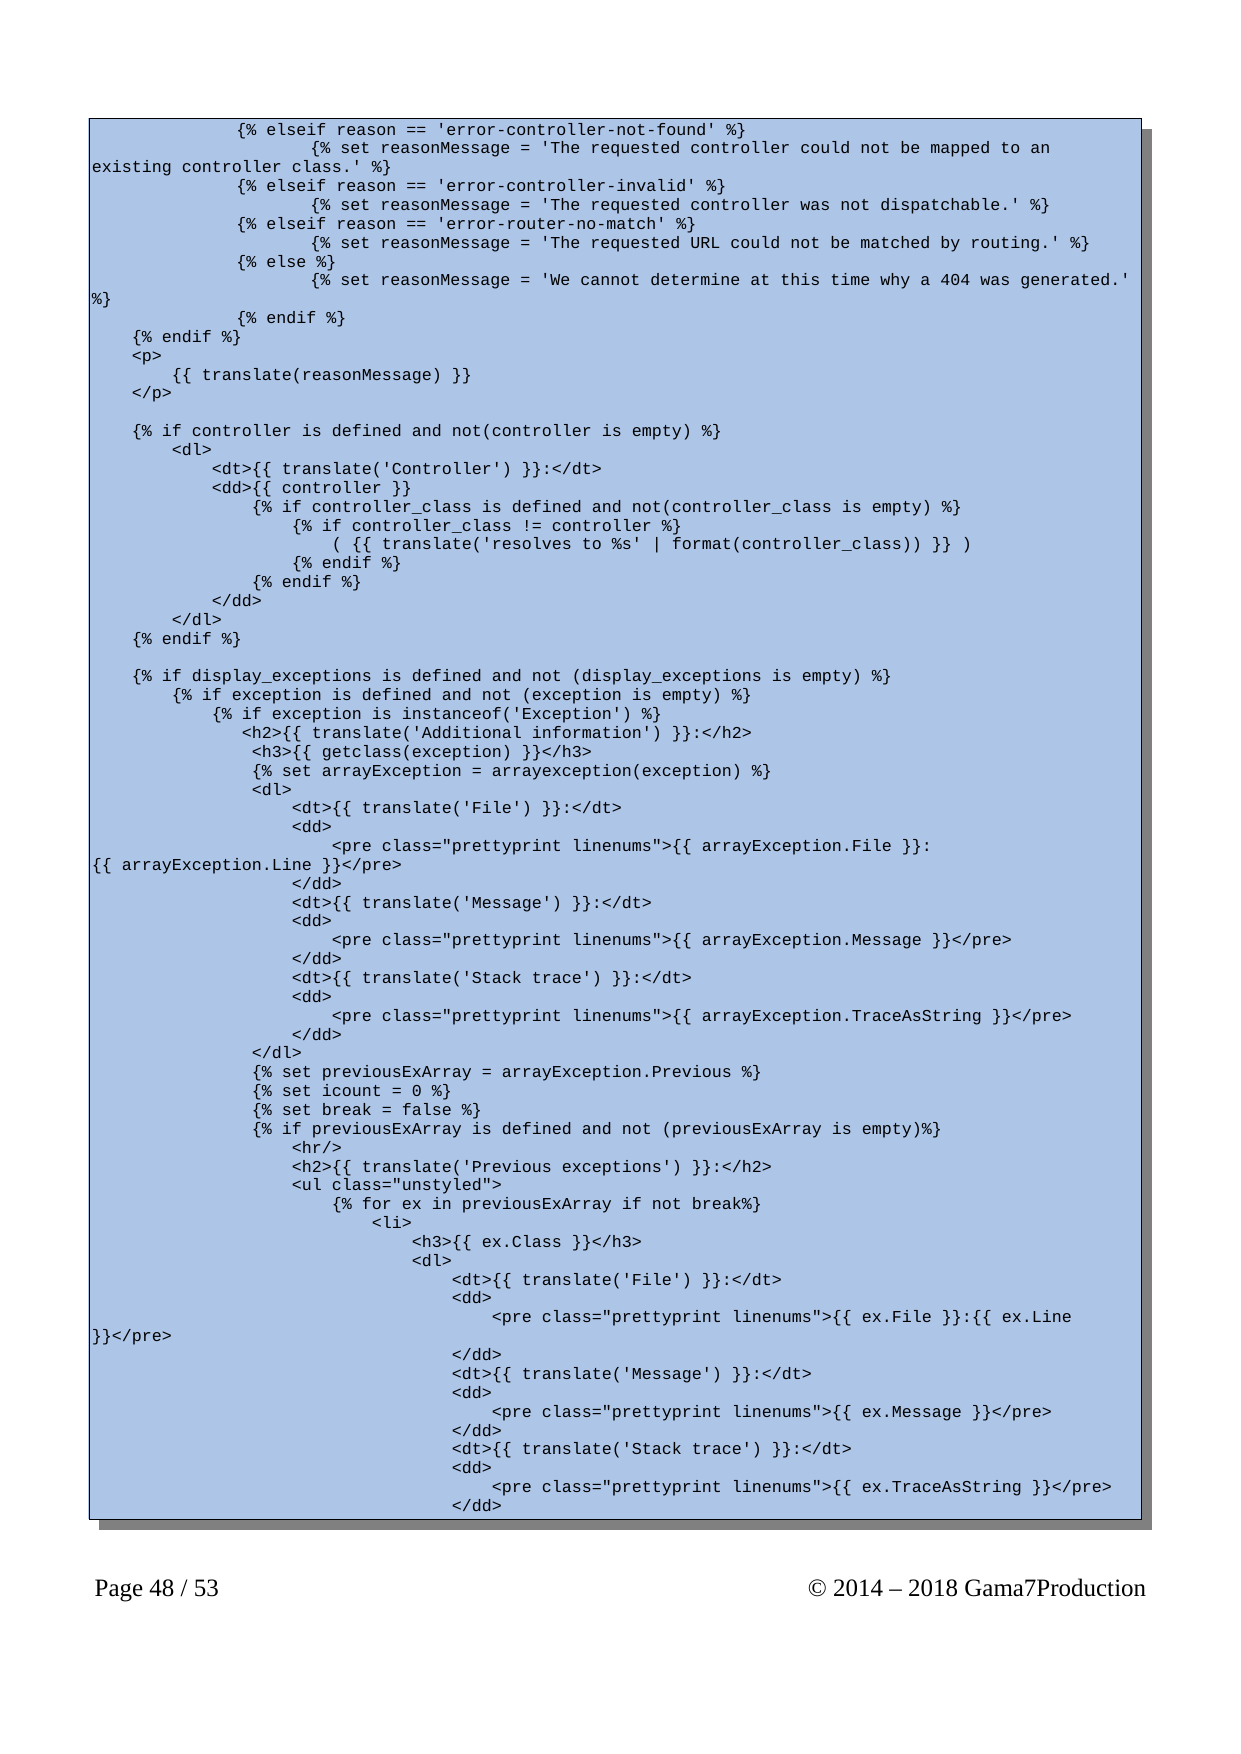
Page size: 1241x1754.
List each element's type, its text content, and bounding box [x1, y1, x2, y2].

text <pre class="prettyprint linenums">{{ arrayException.File }}:{{ arrayException.Line }}</pre> [90, 834, 1141, 872]
text <h3>{{ getclass(exception) }}</h3> [90, 740, 1141, 759]
text {% if exception is instanceof('Exception') %} [90, 703, 1141, 721]
text </dd> [90, 948, 1141, 967]
text <h3>{{ ex.Class }}</h3> [90, 1231, 1141, 1249]
text <dl> [90, 439, 1141, 457]
text <dd> [90, 985, 1141, 1004]
text {% set reasonMessage = 'The requested controller could not be mapped to an existing controller class.' %} [90, 137, 1141, 175]
text {% set break = false %} [90, 1098, 1141, 1117]
text {{ translate(reasonMessage) }} [90, 363, 1141, 382]
text {% elseif reason == 'error-router-no-match' %} [90, 212, 1141, 231]
text {% if controller is defined and not(controller is empty) %} [90, 420, 1141, 439]
text {% set reasonMessage = 'We cannot determine at this time why a 404 was generated.' %} [90, 269, 1141, 307]
text </dd> [90, 1494, 1141, 1519]
text <dt>{{ translate('Message') }}:</dt> [90, 891, 1141, 910]
text <dt>{{ translate('Controller') }}:</dt> [90, 457, 1141, 476]
text {% endif %} [90, 627, 1141, 646]
text {% endif %} [90, 571, 1141, 589]
text {% if display_exceptions is defined and not (display_exceptions is empty) %} [90, 665, 1141, 684]
text {% endif %} [90, 552, 1141, 571]
text <dt>{{ translate('Message') }}:</dt> [90, 1362, 1141, 1381]
text {% set reasonMessage = 'The requested controller was not dispatchable.' %} [90, 193, 1141, 212]
text <pre class="prettyprint linenums">{{ arrayException.TraceAsString }}</pre> [90, 1004, 1141, 1023]
text <pre class="prettyprint linenums">{{ ex.Message }}</pre> [90, 1400, 1141, 1419]
text {% elseif reason == 'error-controller-invalid' %} [90, 175, 1141, 193]
text <li> [90, 1212, 1141, 1231]
text {% set arrayException = arrayexception(exception) %} [90, 759, 1141, 778]
text {% set previousExArray = arrayException.Previous %} [90, 1061, 1141, 1080]
text <dl> [90, 1249, 1141, 1268]
text <dd> [90, 910, 1141, 929]
text {% else %} [90, 250, 1141, 269]
text {% if previousExArray is defined and not (previousExArray is empty)%} [90, 1117, 1141, 1136]
text <dd> [90, 816, 1141, 834]
text <dd> [90, 1287, 1141, 1306]
text ( {{ translate('resolves to %s' | format(controller_class)) }} ) [90, 533, 1141, 552]
text <dt>{{ translate('File') }}:</dt> [90, 797, 1141, 816]
text </dd> [90, 589, 1141, 608]
text <p> [90, 344, 1141, 363]
text <dd> [90, 1457, 1141, 1476]
text {% for ex in previousExArray if not break%} [90, 1193, 1141, 1212]
text </dd> [90, 1023, 1141, 1042]
text </dl> [90, 1042, 1141, 1061]
text </dd> [90, 872, 1141, 891]
text </dl> [90, 608, 1141, 627]
text </dd> [90, 1344, 1141, 1362]
text <pre class="prettyprint linenums">{{ arrayException.Message }}</pre> [90, 929, 1141, 948]
text </p> [90, 382, 1141, 401]
text {% if exception is defined and not (exception is empty) %} [90, 684, 1141, 703]
text {% elseif reason == 'error-controller-not-found' %} [90, 119, 1141, 137]
text <dt>{{ translate('Stack trace') }}:</dt> [90, 967, 1141, 985]
text <dl> [90, 778, 1141, 797]
text <h2>{{ translate('Additional information') }}:</h2> [90, 721, 1141, 740]
text {% endif %} [90, 326, 1141, 344]
text {% if controller_class is defined and not(controller_class is empty) %} [90, 495, 1141, 514]
text <dd>{{ controller }} [90, 476, 1141, 495]
text <dd> [90, 1381, 1141, 1400]
text <dt>{{ translate('File') }}:</dt> [90, 1268, 1141, 1287]
text <hr/> [90, 1136, 1141, 1155]
text {% if controller_class != controller %} [90, 514, 1141, 533]
text <pre class="prettyprint linenums">{{ ex.File }}:{{ ex.Line }}</pre> [90, 1306, 1141, 1344]
text {% set icount = 0 %} [90, 1080, 1141, 1098]
text <h2>{{ translate('Previous exceptions') }}:</h2> [90, 1155, 1141, 1174]
text {% endif %} [90, 307, 1141, 326]
text <ul class="unstyled"> [90, 1174, 1141, 1193]
text {% set reasonMessage = 'The requested URL could not be matched by routing.' %} [90, 231, 1141, 250]
text <pre class="prettyprint linenums">{{ ex.TraceAsString }}</pre> [90, 1476, 1141, 1494]
text <dt>{{ translate('Stack trace') }}:</dt> [90, 1438, 1141, 1457]
text </dd> [90, 1419, 1141, 1438]
